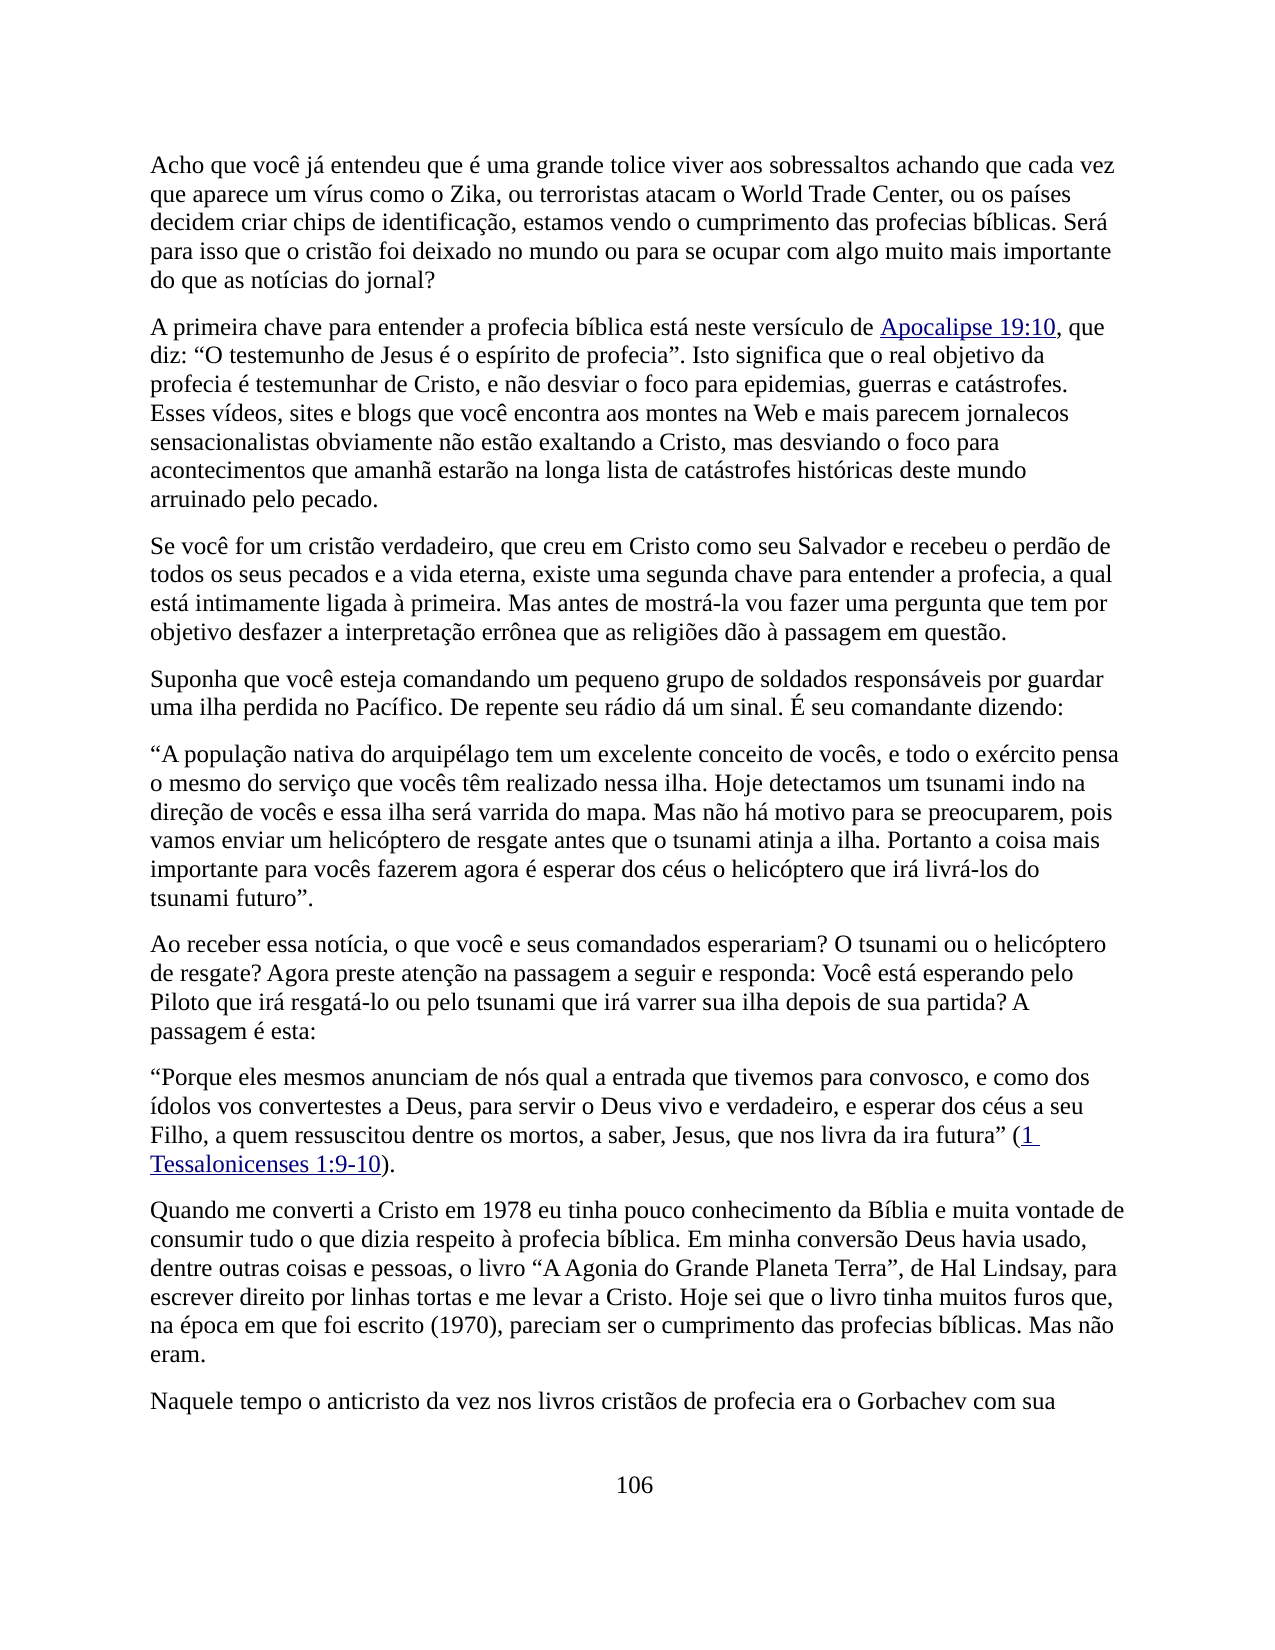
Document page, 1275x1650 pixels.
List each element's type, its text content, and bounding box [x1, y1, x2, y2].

text “A população nativa do arquipélago tem um excelente conceito de vocês, e todo o exército pensa o mesmo do serviço que vocês têm realizado nessa ilha. Hoje detectamos um tsunami indo na direção de vocês e essa ilha será varrida do mapa. Mas não há motivo para se preocuparem, pois vamos enviar um helicóptero de resgate antes que o tsunami atinja a ilha. Portanto a coisa mais importante para vocês fazerem agora é esperar dos céus o helicóptero que irá livrá-los do tsunami futuro”. [150, 739, 1125, 912]
text “Porque eles mesmos anunciam de nós qual a entrada que tivemos para convosco, e como dos ídolos vos convertestes a Deus, para servir o Deus vivo e verdadeiro, e esperar dos céus a seu Filho, a quem ressuscitou dentre os mortos, a saber, Jesus, que nos livra da ira futura” (1 Tessalonicenses 1:9-10). [150, 1062, 1125, 1177]
text Suponha que você esteja comandando um pequeno grupo de soldados responsáveis por guardar uma ilha perdida no Pacífico. De repente seu rádio dá um sinal. É seu comandante dizendo: [150, 664, 1125, 721]
text Acho que você já entendeu que é uma grande tolice viver aos sobressaltos achando que cada vez que aparece um vírus como o Zika, ou terroristas atacam o World Trade Center, ou os países decidem criar chips de identificação, estamos vendo o cumprimento das profecias bíblicas. Será para isso que o cristão foi deixado no mundo ou para se ocupar com algo muito mais importante do que as notícias do jornal? [150, 150, 1125, 294]
text A primeira chave para entender a profecia bíblica está neste versículo de Apocalipse 19:10, que diz: “O testemunho de Jesus é o espírito de profecia”. Isto significa que o real objetivo da profecia é testemunhar de Cristo, e não desviar o foco para epidemias, guerras e catástrofes. Esses vídeos, sites e blogs que você encontra aos montes na Web e mais parecem jornalecos sensacionalistas obviamente não estão exaltando a Cristo, mas desviando o foco para acontecimentos que amanhã estarão na longa lista de catástrofes históricas deste mundo arruinado pelo pecado. [150, 312, 1125, 513]
text Ao receber essa notícia, o que você e seus comandados esperariam? O tsunami ou o helicóptero de resgate? Agora preste atenção na passagem a seguir e responda: Você está esperando pelo Piloto que irá resgatá-lo ou pelo tsunami que irá varrer sua ilha depois de sua partida? A passagem é esta: [150, 929, 1125, 1044]
text Se você for um cristão verdadeiro, que creu em Cristo como seu Salvador e recebeu o perdão de todos os seus pecados e a vida eterna, existe uma segunda chave para entender a profecia, a qual está intimamente ligada à primeira. Mas antes de mostrá-la vou fazer uma pergunta que tem por objetivo desfazer a interpretação errônea que as religiões dão à passagem em questão. [150, 531, 1125, 646]
text Naquele tempo o anticristo da vez nos livros cristãos de profecia era o Gorbachev com sua [150, 1386, 1125, 1414]
text Quando me converti a Cristo em 1978 eu tinha pouco conhecimento da Bíblia e muita vontade de consumir tudo o que dizia respeito à profecia bíblica. Em minha conversão Deus havia usado, dentre outras coisas e pessoas, o livro “A Agonia do Grande Planeta Terra”, de Hal Lindsay, para escrever direito por linhas tortas e me levar a Cristo. Hoje sei que o livro tinha muitos furos que, na época em que foi escrito (1970), pareciam ser o cumprimento das profecias bíblicas. Mas não eram. [150, 1195, 1125, 1368]
